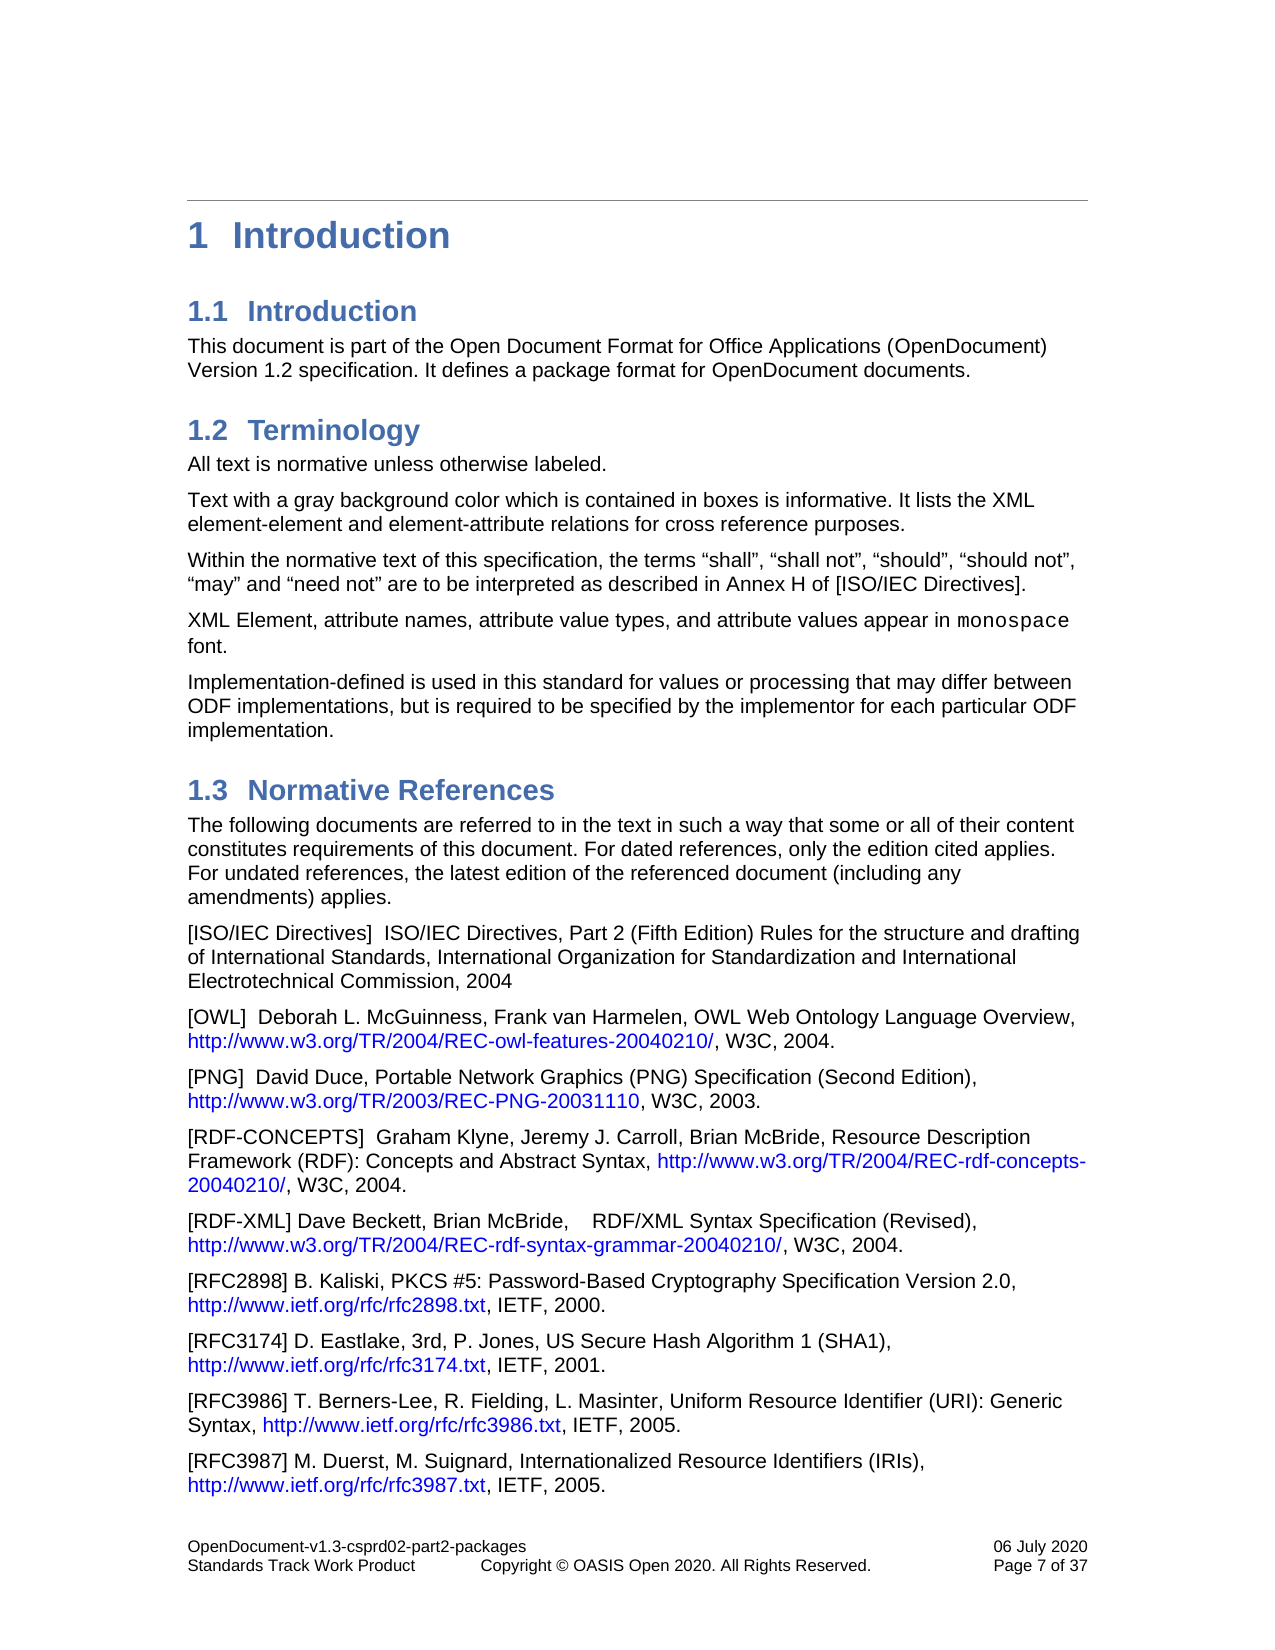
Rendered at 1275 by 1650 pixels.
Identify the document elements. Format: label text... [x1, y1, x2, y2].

text [PNG] David Duce, Portable Network Graphics (PNG) Specification (Second Edition), http://www.w3.org/TR/2003/REC-PNG-20031110, W3C, 2003. [187, 1064, 1088, 1112]
text XML Element, attribute names, attribute value types, and attribute values appear in monospace font. [187, 608, 1088, 658]
text The following documents are referred to in the text in such a way that some or all of their content constitutes requirements of this document. For dated references, only the edition cited applies. For undated references, the latest edition of the referenced document (including any amendments) applies. [187, 813, 1088, 908]
text [OWL] Deborah L. McGuinness, Frank van Harmelen, OWL Web Ontology Language Overview, http://www.w3.org/TR/2004/REC-owl-features-20040210/, W3C, 2004. [187, 1004, 1088, 1052]
subtitle Normative References [187, 773, 1088, 807]
text Implementation-defined is used in this standard for values or processing that may differ between ODF implementations, but is required to be specified by the implementor for each particular ODF implementation. [187, 670, 1088, 742]
text [RFC3986] T. Berners-Lee, R. Fielding, L. Masinter, Uniform Resource Identifier (URI): Generic Syntax, http://www.ietf.org/rfc/rfc3986.txt, IETF, 2005. [187, 1388, 1088, 1436]
subtitle Introduction [187, 294, 1088, 328]
text Within the normative text of this specification, the terms “shall”, “shall not”, “should”, “should not”, “may” and “need not” are to be interpreted as described in Annex H of [ISO/IEC Directives]. [187, 548, 1088, 596]
text [RFC2898] B. Kaliski, PKCS #5: Password-Based Cryptography Specification Version 2.0, http://www.ietf.org/rfc/rfc2898.txt, IETF, 2000. [187, 1268, 1088, 1316]
text All text is normative unless otherwise labeled. [187, 452, 1088, 476]
subtitle Terminology [187, 413, 1088, 446]
text [ISO/IEC Directives] ISO/IEC Directives, Part 2 (Fifth Edition) Rules for the structure and drafting of International Standards, International Organization for Standardization and International Electrotechnical Commission, 2004 [187, 921, 1088, 992]
text Text with a gray background color which is contained in boxes is informative. It lists the XML element-element and element-attribute relations for cross reference purposes. [187, 488, 1088, 536]
text [RFC3987] M. Duerst, M. Suignard, Internationalized Resource Identifiers (IRIs), http://www.ietf.org/rfc/rfc3987.txt, IETF, 2005. [187, 1448, 1088, 1496]
text This document is part of the Open Document Format for Office Applications (OpenDocument) Version 1.2 specification. It defines a package format for OpenDocument documents. [187, 334, 1088, 382]
text [RDF-CONCEPTS] Graham Klyne, Jeremy J. Carroll, Brian McBride, Resource Description Framework (RDF): Concepts and Abstract Syntax, http://www.w3.org/TR/2004/REC-rdf-concepts-20040210/, W3C, 2004. [187, 1124, 1088, 1196]
subtitle Introduction [187, 201, 1088, 257]
text [RFC3174] D. Eastlake, 3rd, P. Jones, US Secure Hash Algorithm 1 (SHA1), http://www.ietf.org/rfc/rfc3174.txt, IETF, 2001. [187, 1328, 1088, 1376]
text [RDF-XML] Dave Beckett, Brian McBride, RDF/XML Syntax Specification (Revised), http://www.w3.org/TR/2004/REC-rdf-syntax-grammar-20040210/, W3C, 2004. [187, 1208, 1088, 1256]
